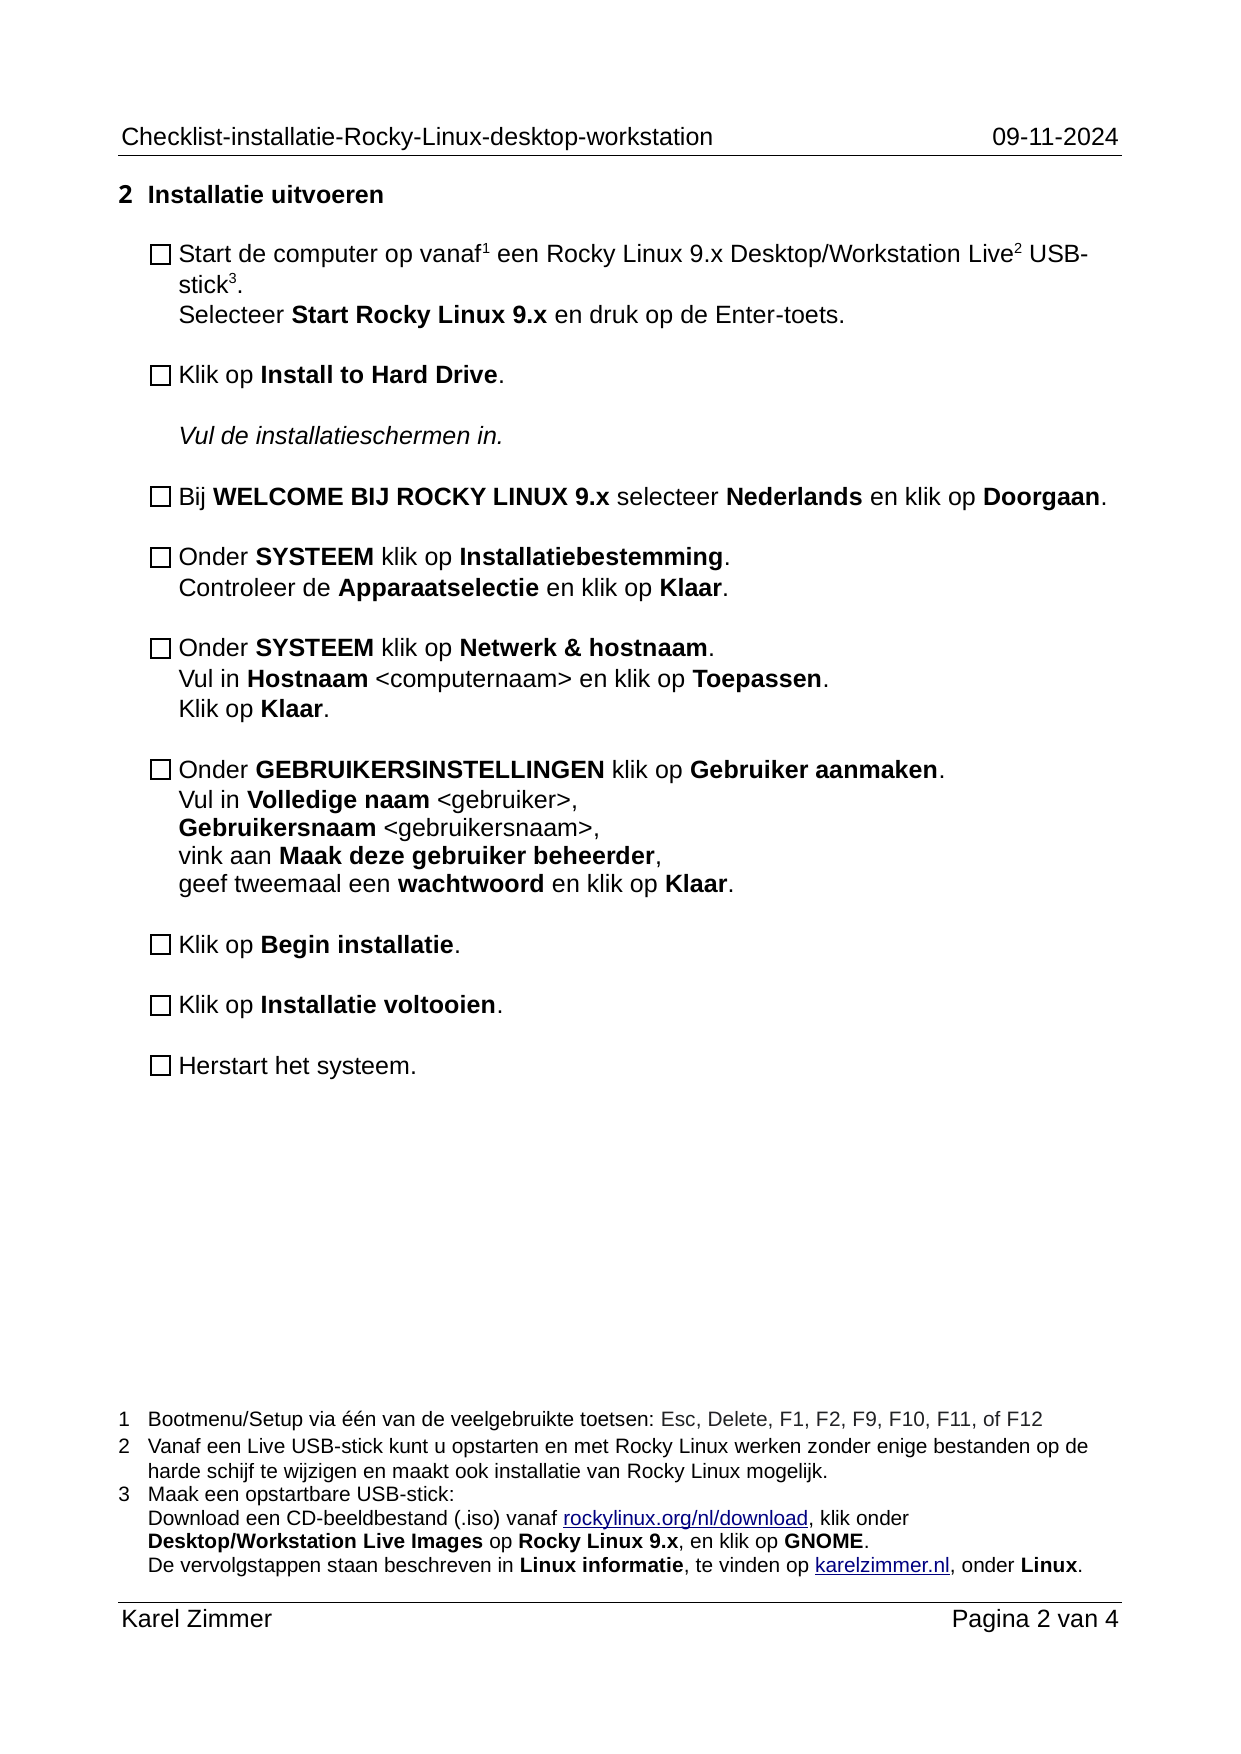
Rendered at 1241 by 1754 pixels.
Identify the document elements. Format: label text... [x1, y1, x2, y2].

table_cell Vul in Volledige naam <GEBRUIKER>, Gebruikersnaam <gebruikersnaam>, vink aan Maak deze gebruiker beheerder, geef tweemaal een wachtwoord en klik op Klaar. [177, 785, 1122, 899]
table_cell Klik op Install to Hard Drive. [177, 360, 1122, 391]
table_cell [118, 990, 142, 1020]
table_header [142, 239, 177, 269]
table_cell [142, 421, 177, 451]
table_cell [118, 300, 142, 330]
table_cell [177, 1020, 1122, 1051]
table_cell Bij WELCOME BIJ ROCKY LINUX 9.x selecteer Nederlands en klik op Doorgaan. [177, 482, 1122, 512]
table_cell Klik op Begin installatie. [177, 929, 1122, 960]
table_cell [142, 482, 177, 512]
table_cell [118, 633, 142, 663]
table_cell Selecteer Start Rocky Linux 9.x en druk op de Enter-toets. [177, 300, 1122, 330]
table_cell [142, 694, 177, 724]
table_cell [142, 899, 177, 929]
table_cell [118, 391, 142, 421]
table_cell [118, 694, 142, 724]
table_cell [118, 451, 142, 482]
table_cell [177, 603, 1122, 633]
table_cell [118, 360, 142, 391]
table_cell [118, 512, 142, 542]
list Installatie uitvoeren [118, 177, 1122, 211]
table_cell [142, 512, 177, 542]
table_cell [142, 451, 177, 482]
table_cell [142, 330, 177, 360]
table_cell [142, 1051, 177, 1081]
table_cell [142, 269, 177, 300]
table_cell [142, 1020, 177, 1051]
table_cell [118, 1051, 142, 1081]
table_cell [118, 899, 142, 929]
table_cell [142, 542, 177, 572]
table_cell [142, 573, 177, 603]
table_cell [118, 929, 142, 960]
table_header [118, 239, 142, 269]
table_cell stick. [177, 269, 1122, 300]
table_cell [177, 960, 1122, 990]
table_cell [118, 542, 142, 572]
table_cell [118, 269, 142, 300]
table_cell [118, 724, 142, 754]
table_cell [142, 300, 177, 330]
table_cell [118, 603, 142, 633]
table_cell [142, 990, 177, 1020]
table_cell [142, 603, 177, 633]
table_cell [118, 664, 142, 694]
table_cell Controleer de Apparaatselectie en klik op Klaar. [177, 573, 1122, 603]
table_cell Vul de installatieschermen in. [177, 421, 1122, 451]
table_cell [177, 391, 1122, 421]
table_cell [142, 724, 177, 754]
table_cell Onder SYSTEEM klik op Installatiebestemming. [177, 542, 1122, 572]
table_cell [118, 754, 142, 785]
table_cell [118, 573, 142, 603]
table_cell [118, 330, 142, 360]
table_cell [177, 724, 1122, 754]
table_cell [118, 785, 142, 899]
table_cell [118, 960, 142, 990]
table_cell [142, 391, 177, 421]
table_cell Klik op Installatie voltooien. [177, 990, 1122, 1020]
table_cell [118, 482, 142, 512]
table_cell [142, 929, 177, 960]
table_cell [118, 421, 142, 451]
table_cell Vul in Hostnaam <computernaam> en klik op Toepassen. [177, 664, 1122, 694]
table_cell [142, 754, 177, 785]
table_header Start de computer op vanaf een Rocky Linux 9.x Desktop/Workstation Live USB- [177, 239, 1122, 269]
table_cell Herstart het systeem. [177, 1051, 1122, 1081]
table_cell [142, 360, 177, 391]
table_cell [118, 1020, 142, 1051]
table_cell [177, 451, 1122, 482]
table_cell [142, 664, 177, 694]
table_cell [142, 785, 177, 899]
table_cell [142, 960, 177, 990]
table_cell Onder GEBRUIKERSINSTELLINGEN klik op Gebruiker aanmaken. [177, 754, 1122, 785]
table_cell [142, 633, 177, 663]
table_cell [177, 899, 1122, 929]
table_cell Onder SYSTEEM klik op Netwerk & hostnaam. [177, 633, 1122, 663]
table_cell Klik op Klaar. [177, 694, 1122, 724]
table_cell [177, 512, 1122, 542]
table_cell [177, 330, 1122, 360]
